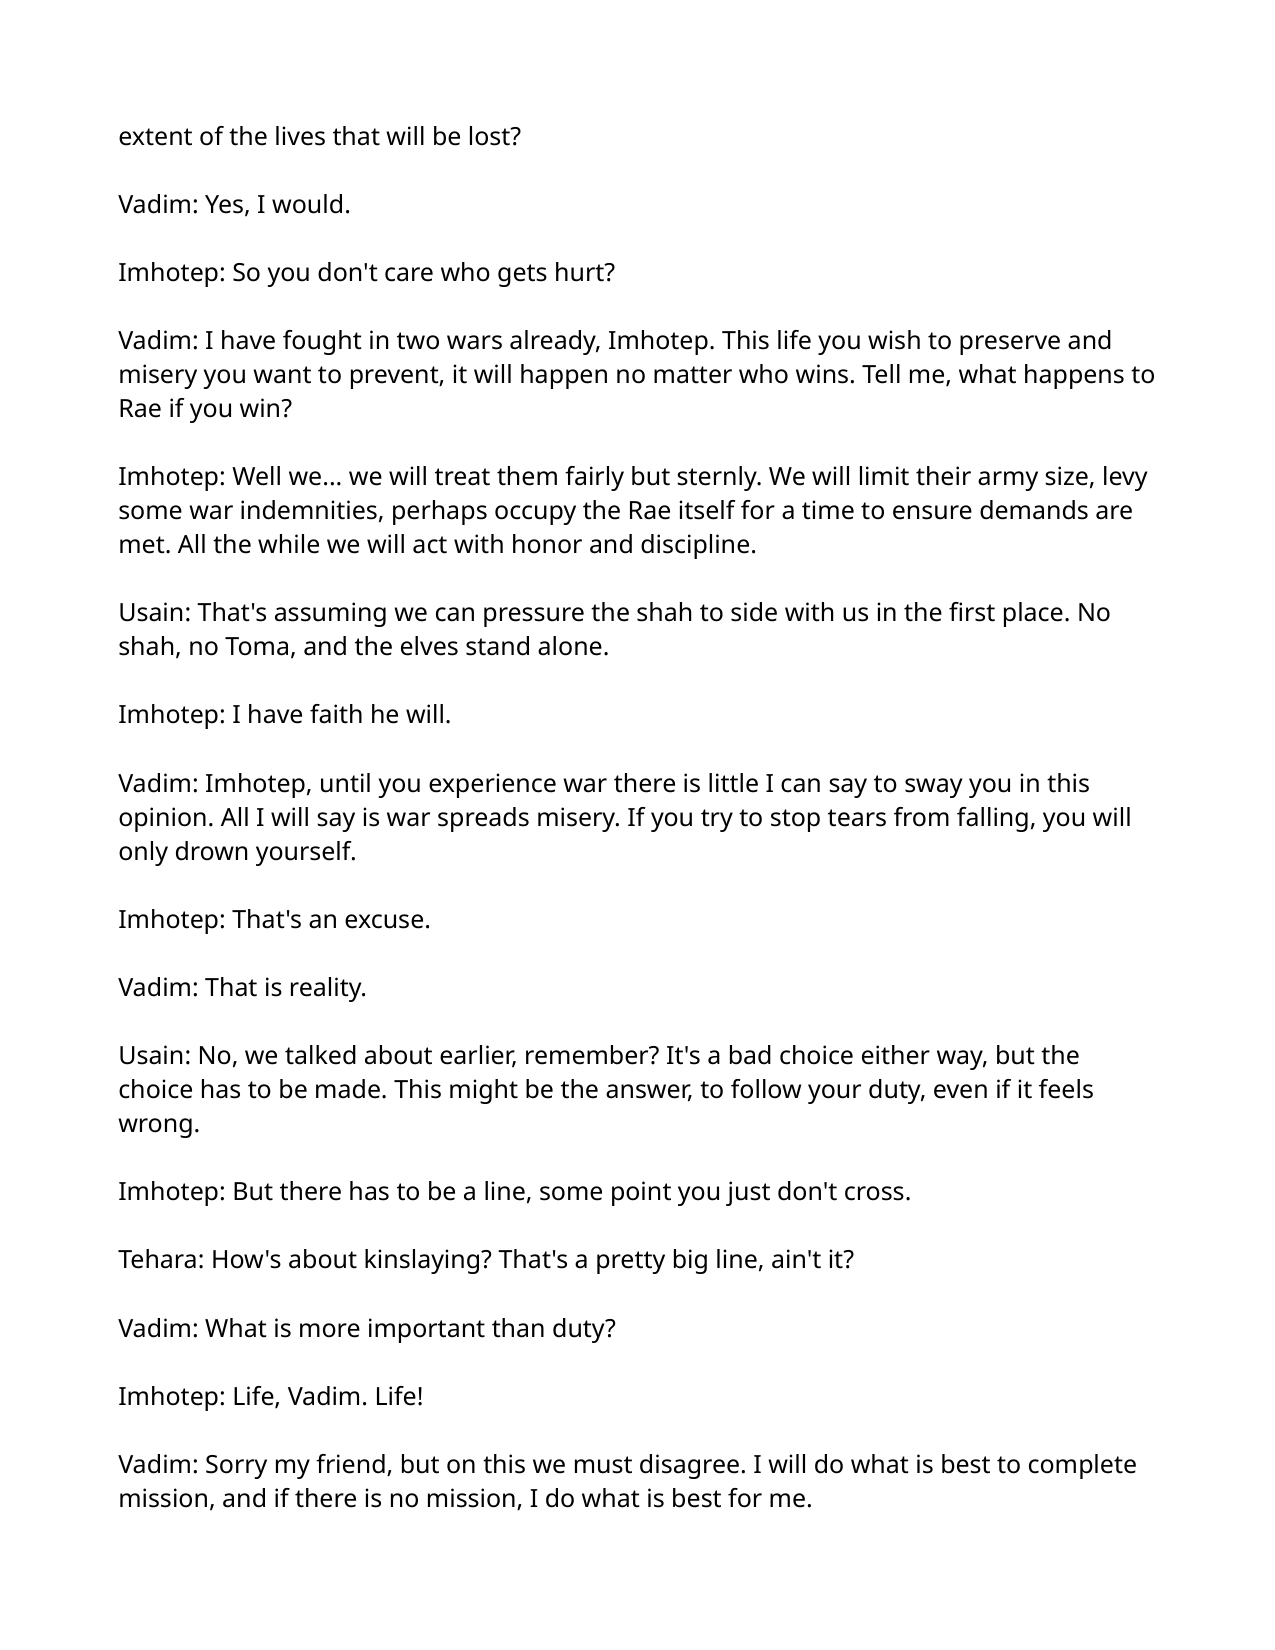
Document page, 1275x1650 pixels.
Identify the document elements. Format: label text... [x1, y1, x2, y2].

text Imhotep: Well we... we will treat them fairly but sternly. We will limit their army size, levy some war indemnities, perhaps occupy the Rae itself for a time to ensure demands are met. All the while we will act with honor and discipline. [118, 459, 1157, 561]
text extent of the lives that will be lost? [118, 118, 1157, 152]
text Vadim: I have fought in two wars already, Imhotep. This life you wish to preserve and misery you want to prevent, it will happen no matter who wins. Tell me, what happens to Rae if you win? [118, 322, 1157, 425]
text Vadim: What is more important than duty? [118, 1310, 1157, 1344]
text Vadim: Imhotep, until you experience war there is little I can say to sway you in this opinion. All I will say is war spreads misery. If you try to stop tears from falling, you will only drown yourself. [118, 765, 1157, 867]
text Usain: That's assuming we can pressure the shah to side with us in the first place. No shah, no Toma, and the elves stand alone. [118, 595, 1157, 663]
text Imhotep: But there has to be a line, some point you just don't cross. [118, 1174, 1157, 1208]
text Usain: No, we talked about earlier, remember? It's a bad choice either way, but the choice has to be made. This might be the answer, to follow your duty, even if it feels wrong. [118, 1038, 1157, 1140]
text Vadim: Yes, I would. [118, 186, 1157, 220]
text Imhotep: That's an excuse. [118, 902, 1157, 936]
text Vadim: That is reality. [118, 970, 1157, 1004]
text Imhotep: I have faith he will. [118, 697, 1157, 731]
text Imhotep: So you don't care who gets hurt? [118, 254, 1157, 288]
text Tehara: How's about kinslaying? That's a pretty big line, ain't it? [118, 1242, 1157, 1276]
text Vadim: Sorry my friend, but on this we must disagree. I will do what is best to complete mission, and if there is no mission, I do what is best for me. [118, 1447, 1157, 1515]
text Imhotep: Life, Vadim. Life! [118, 1378, 1157, 1412]
